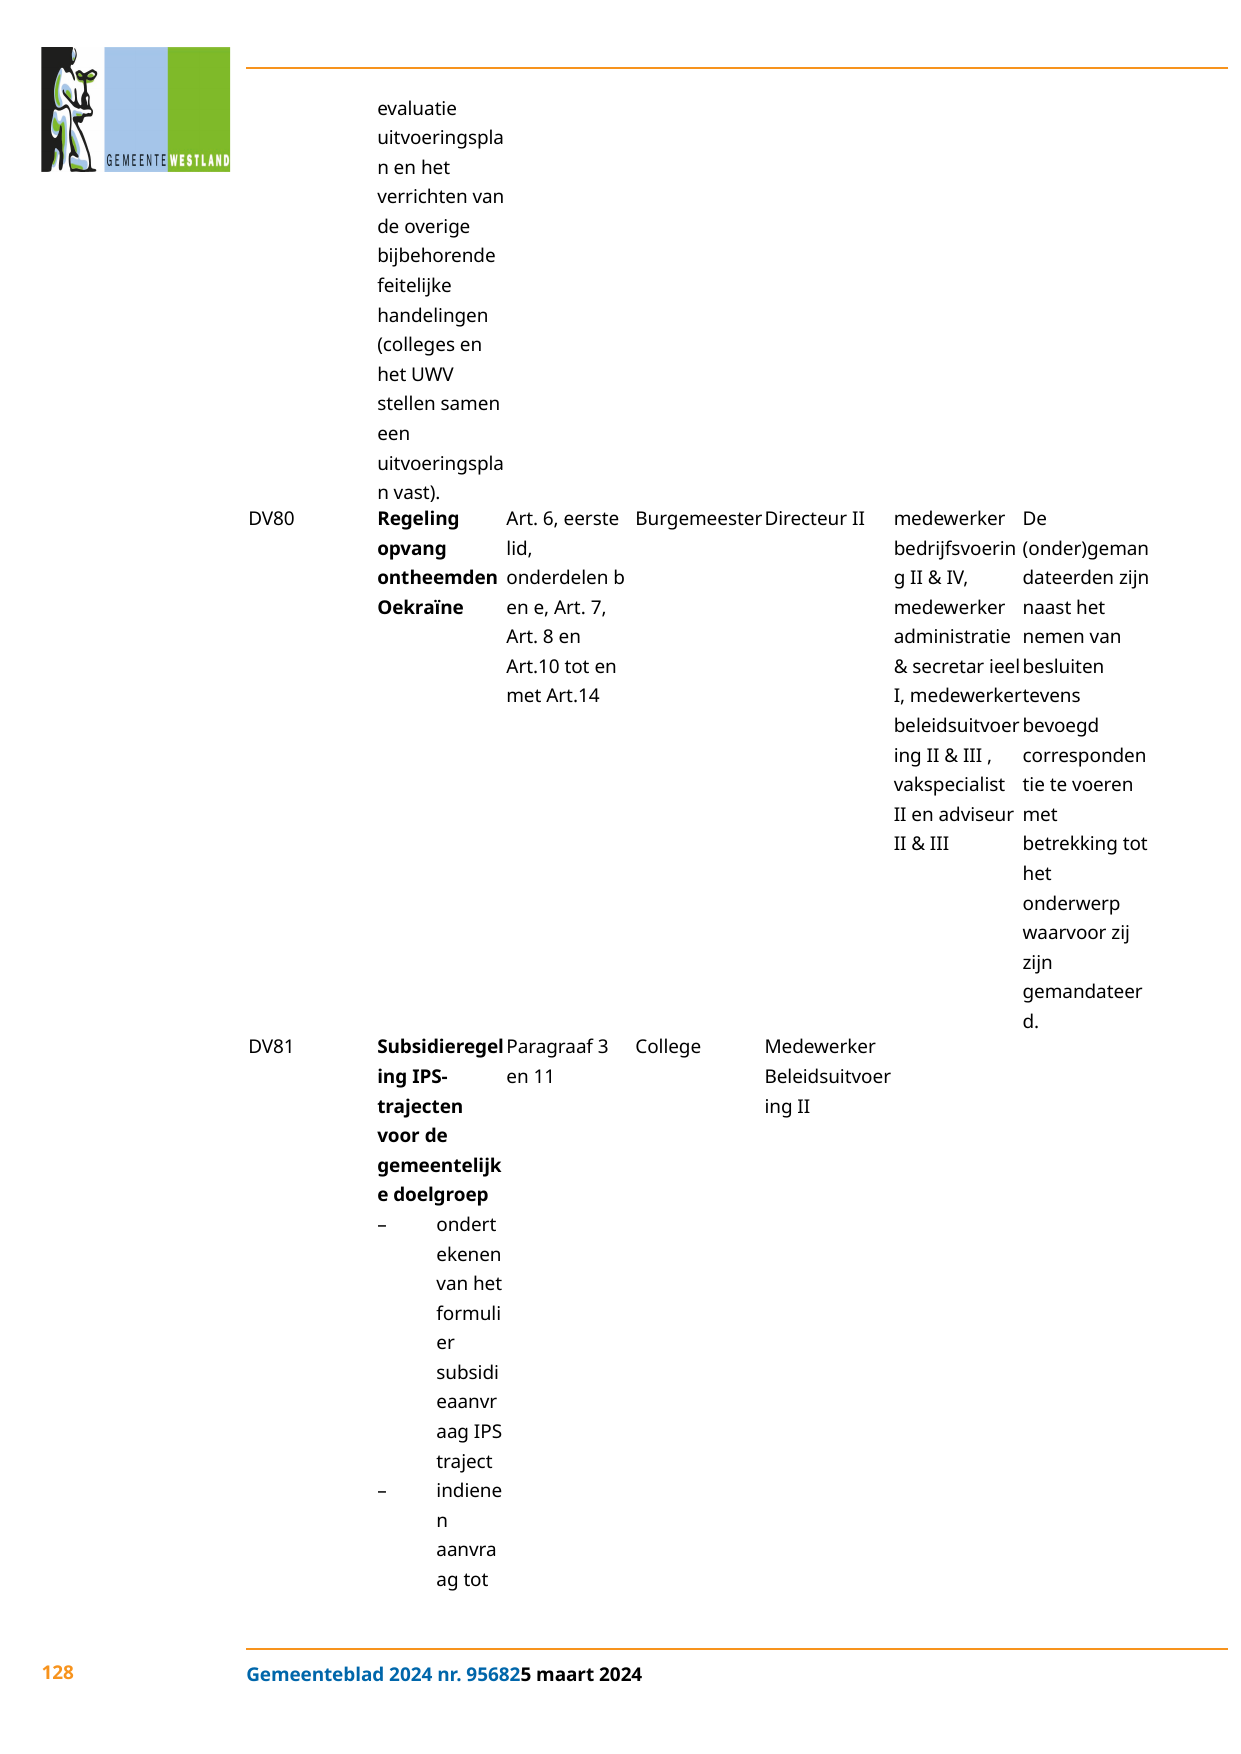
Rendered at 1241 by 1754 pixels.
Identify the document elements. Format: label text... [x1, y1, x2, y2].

table_cell [764, 95, 893, 505]
table_cell Burgemeester [635, 505, 764, 1034]
table_cell [635, 95, 764, 505]
table_cell Subsidieregeling IPS-trajecten voor de gemeentelijke doelgroep ondertekenen van het formulier subsidieaanvraag IPS traject indienen aanvraag tot [377, 1034, 506, 1592]
table_cell Regeling opvang ontheemden Oekraïne [377, 505, 506, 1034]
table_cell College [635, 1034, 764, 1592]
table_cell [1023, 1034, 1152, 1592]
table_cell Medewerker Beleidsuitvoering II [764, 1034, 893, 1592]
table_cell DV81 [248, 1034, 377, 1592]
table_cell Paragraaf 3 en 11 [506, 1034, 635, 1592]
table_cell [894, 95, 1022, 505]
table_cell De (onder)gemandateerden zijn naast het nemen van besluiten tevens bevoegd correspondentie te voeren met betrekking tot het onderwerp waarvoor zij zijn gemandateerd. [1023, 505, 1152, 1034]
table_cell evaluatie uitvoeringsplan en het verrichten van de overige bijbehorende feitelijke handelingen (colleges en het UWV stellen samen een uitvoeringsplan vast). [377, 95, 506, 505]
table_cell [506, 95, 635, 505]
table_cell Directeur II [764, 505, 893, 1034]
table_cell DV80 [248, 505, 377, 1034]
picture [41, 47, 231, 172]
table_cell [248, 95, 377, 505]
table_cell medewerker bedrijfsvoering II & IV, medewerker administratie & secretar ieel I, medewerker beleidsuitvoering II & III , vakspecialist II en adviseur II & III [894, 505, 1022, 1034]
table_cell [1023, 95, 1152, 505]
table_cell [894, 1034, 1022, 1592]
table_cell Art. 6, eerste lid, onderdelen b en e, Art. 7, Art. 8 en Art.10 tot en met Art.14 [506, 505, 635, 1034]
